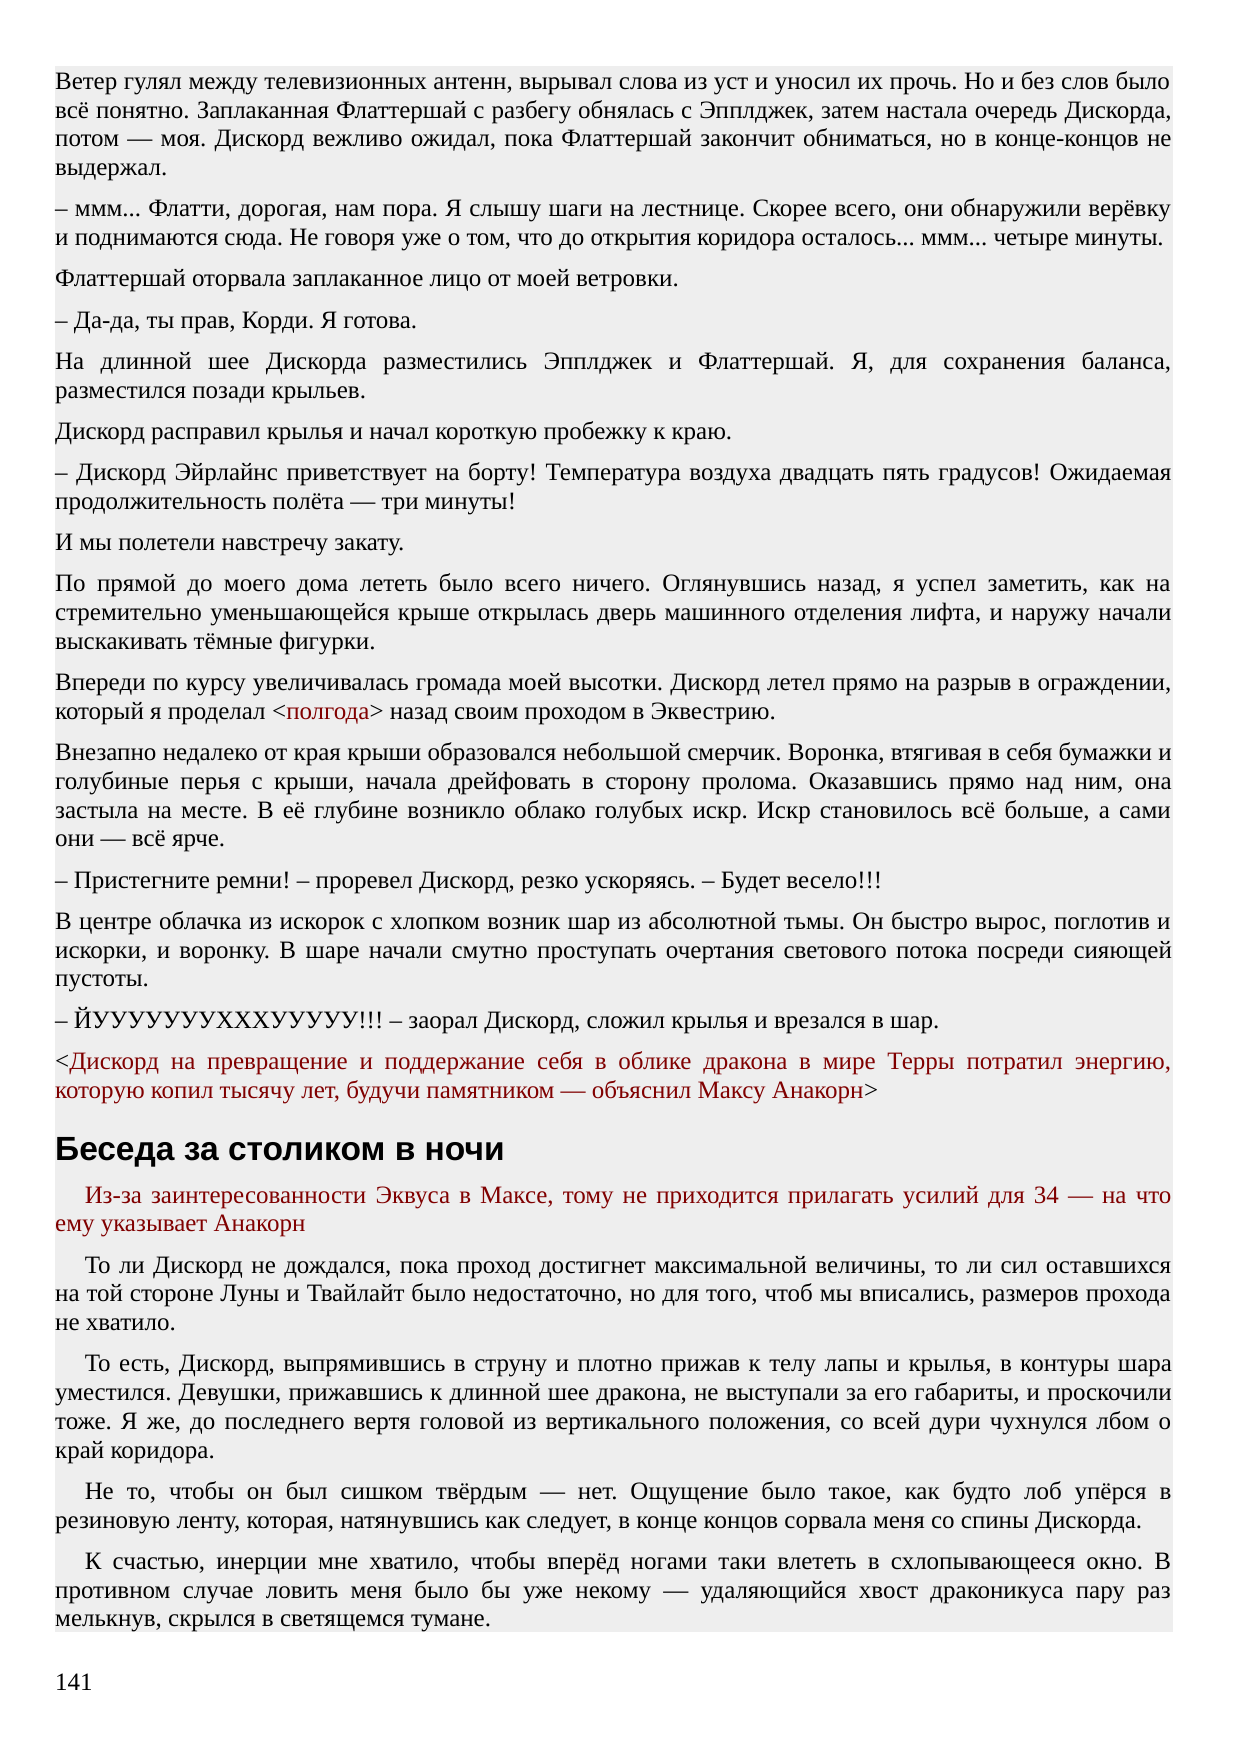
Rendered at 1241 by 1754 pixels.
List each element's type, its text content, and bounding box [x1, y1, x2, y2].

text К счастью, инерции мне хватило, чтобы вперёд ногами таки влететь в схлопывающееся окно. В противном случае ловить меня было бы уже некому — удаляющийся хвост драконикуса пару раз мелькнув, скрылся в светящемся тумане. [55, 1546, 1173, 1632]
text – Дискорд Эйрлайнс приветствует на борту! Температура воздуха двадцать пять градусов! Ожидаемая продолжительность полёта — три минуты! [55, 457, 1173, 515]
text То есть, Дискорд, выпрямившись в струну и плотно прижав к телу лапы и крылья, в контуры шара уместился. Девушки, прижавшись к длинной шее дракона, не выступали за его габариты, и проскочили тоже. Я же, до последнего вертя головой из вертикального положения, со всей дури чухнулся лбом о край коридора. [55, 1348, 1173, 1463]
text Из-за заинтересованности Эквуса в Максе, тому не приходится прилагать усилий для 34 — на что ему указывает Анакорн [55, 1180, 1173, 1237]
text Не то, чтобы он был сишком твёрдым — нет. Ощущение было такое, как будто лоб упёрся в резиновую ленту, которая, натянувшись как следует, в конце концов сорвала меня со спины Дискорда. [55, 1476, 1173, 1533]
text Дискорд расправил крылья и начал короткую пробежку к краю. [55, 416, 1173, 445]
text – ммм... Флатти, дорогая, нам пора. Я слышу шаги на лестнице. Скорее всего, они обнаружили верёвку и поднимаются сюда. Не говоря уже о том, что до открытия коридора осталось... ммм... четыре минуты. [55, 193, 1173, 251]
text По прямой до моего дома лететь было всего ничего. Оглянувшись назад, я успел заметить, как на стремительно уменьшающейся крыше открылась дверь машинного отделения лифта, и наружу начали выскакивать тёмные фигурки. [55, 568, 1173, 655]
text – Пристегните ремни! – проревел Дискорд, резко ускоряясь. – Будет весело!!! [55, 865, 1173, 893]
text – ЙУУУУУУУХХХУУУУУ!!! – заорал Дискорд, сложил крылья и врезался в шар. [55, 1005, 1173, 1033]
text И мы полетели навстречу закату. [55, 527, 1173, 556]
text Ветер гулял между телевизионных антенн, вырывал слова из уст и уносил их прочь. Но и без слов было всё понятно. Заплаканная Флаттершай с разбегу обнялась с Эпплджек, затем настала очередь Дискорда, потом — моя. Дискорд вежливо ожидал, пока Флаттершай закончит обниматься, но в конце-концов не выдержал. [55, 66, 1173, 181]
text В центре облачка из искорок с хлопком возник шар из абсолютной тьмы. Он быстро вырос, поглотив и искорки, и воронку. В шаре начали смутно проступать очертания светового потока посреди сияющей пустоты. [55, 906, 1173, 992]
text – Да-да, ты прав, Корди. Я готова. [55, 305, 1173, 333]
text На длинной шее Дискорда разместились Эпплджек и Флаттершай. Я, для сохранения баланса, разместился позади крыльев. [55, 346, 1173, 403]
subtitle Беседа за столиком в ночи [55, 1128, 1173, 1167]
text То ли Дискорд не дождался, пока проход достигнет максимальной величины, то ли сил оставшихся на той стороне Луны и Твайлайт было недостаточно, но для того, чтоб мы вписались, размеров прохода не хватило. [55, 1250, 1173, 1336]
text Впереди по курсу увеличивалась громада моей высотки. Дискорд летел прямо на разрыв в ограждении, который я проделал <полгода> назад своим проходом в Эквестрию. [55, 667, 1173, 725]
text Внезапно недалеко от края крыши образовался небольшой смерчик. Воронка, втягивая в себя бумажки и голубиные перья с крыши, начала дрейфовать в сторону пролома. Оказавшись прямо над ним, она застыла на месте. В её глубине возникло облако голубых искр. Искр становилось всё больше, а сами они — всё ярче. [55, 737, 1173, 852]
text Флаттершай оторвала заплаканное лицо от моей ветровки. [55, 263, 1173, 292]
text <Дискорд на превращение и поддержание себя в облике дракона в мире Терры потратил энергию, которую копил тысячу лет, будучи памятником — объяснил Максу Анакорн> [55, 1046, 1173, 1103]
